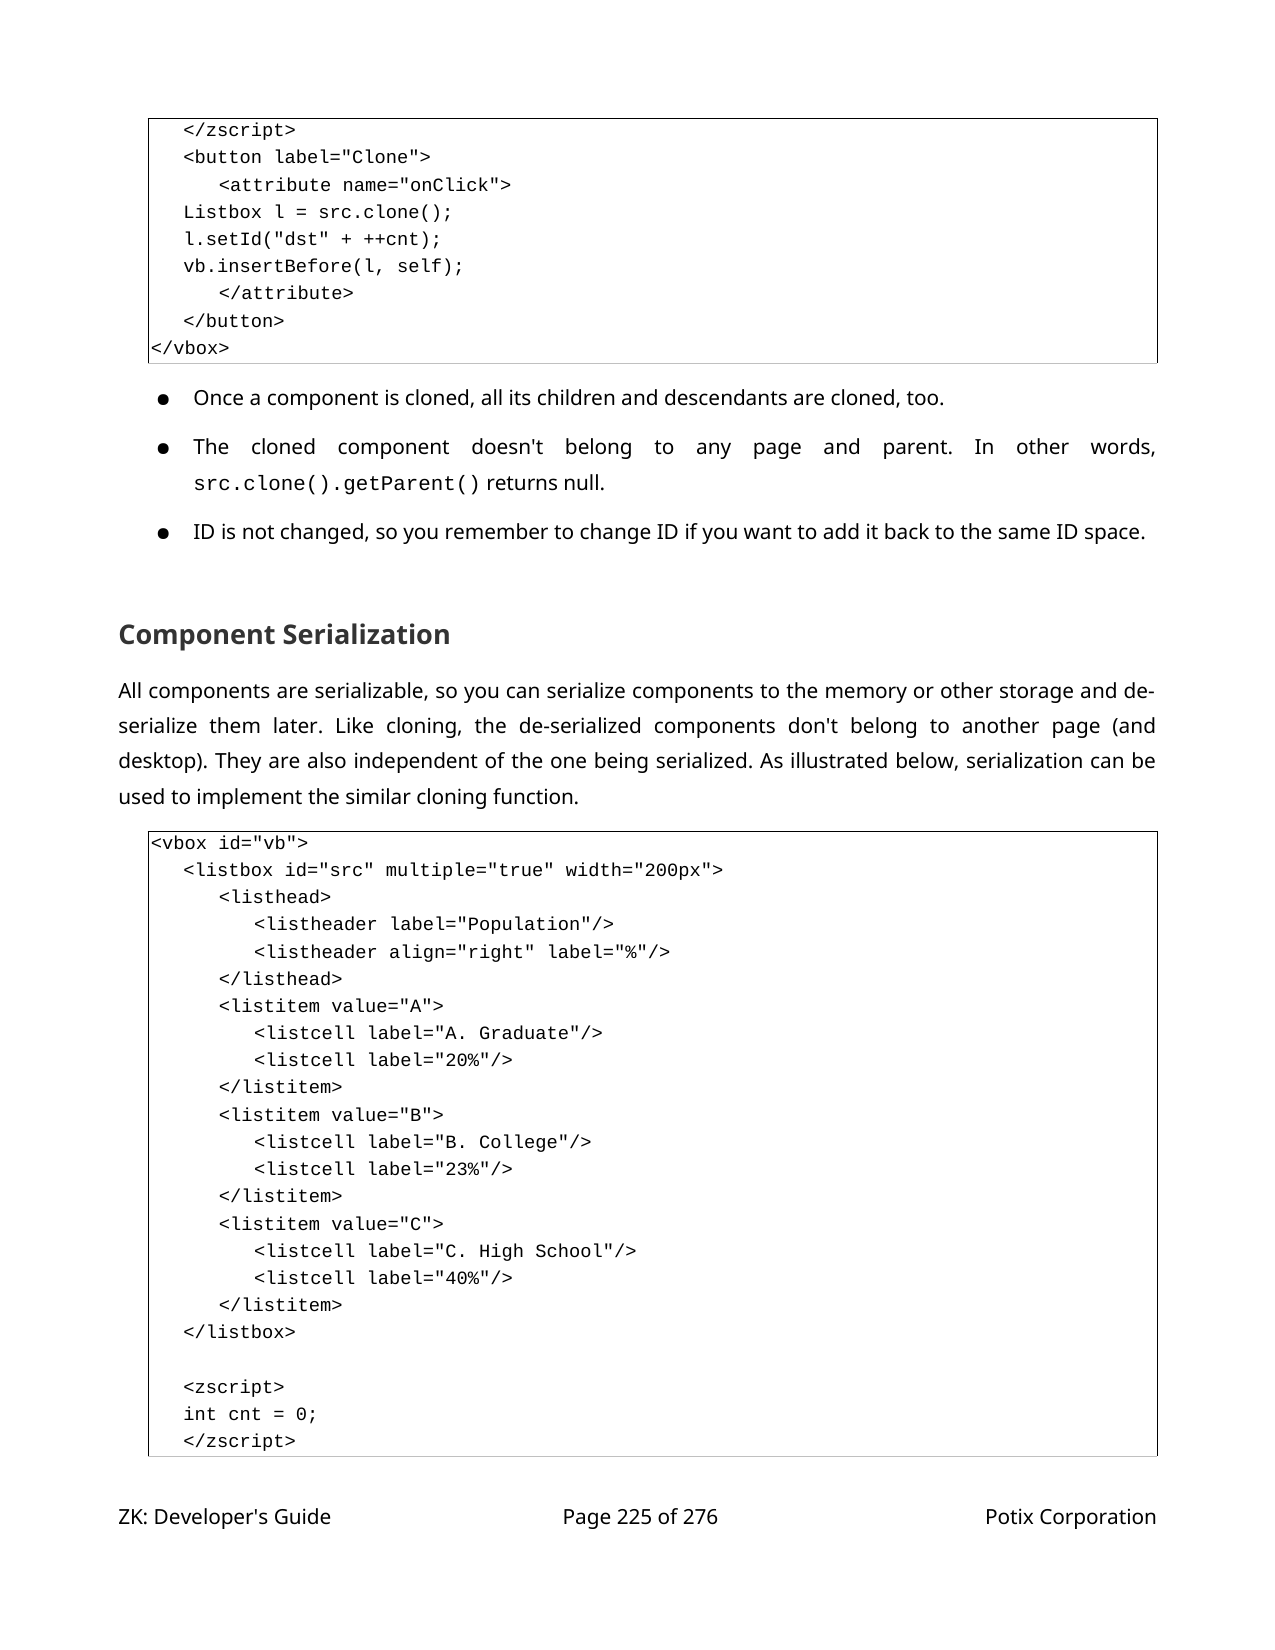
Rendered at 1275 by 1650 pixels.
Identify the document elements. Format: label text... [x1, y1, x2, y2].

text <vbox id="vb"> [149, 832, 1157, 855]
list The cloned component doesn't belong to any page and parent. In other words, src.clone().getParent() returns null. [156, 432, 1157, 496]
text All components are serializable, so you can serialize components to the memory or other storage and de-serialize them later. Like cloning, the de-serialized components don't belong to another page (and desktop). They are also independent of the one being serialized. As illustrated below, serialization can be used to implement the similar cloning function. [118, 676, 1157, 810]
text <listcell label="B. College"/> [149, 1130, 1157, 1154]
text </listitem> [149, 1293, 1157, 1317]
list ID is not changed, so you remember to change ID if you want to add it back to the same ID space. [156, 517, 1157, 545]
text <listheader label="Population"/> [149, 912, 1157, 937]
text vb.insertBefore(l, self); [149, 254, 1157, 278]
text <listcell label="A. Graduate"/> [149, 1021, 1157, 1045]
text <listheader align="right" label="%"/> [149, 939, 1157, 964]
text <listcell label="C. High School"/> [149, 1238, 1157, 1263]
text <listitem value="C"> [149, 1211, 1157, 1236]
text l.setId("dst" + ++cnt); [149, 227, 1157, 251]
text </button> [149, 308, 1157, 333]
text int cnt = 0; [149, 1402, 1157, 1426]
text <listcell label="40%"/> [149, 1266, 1157, 1290]
text </zscript> [149, 1429, 1157, 1456]
subtitle Component Serialization [118, 616, 1157, 653]
text </vbox> [149, 336, 1157, 363]
text </zscript> [149, 119, 1157, 142]
text <listcell label="23%"/> [149, 1157, 1157, 1181]
text Listbox l = src.clone(); [149, 200, 1157, 224]
text </attribute> [149, 281, 1157, 306]
text <zscript> [149, 1374, 1157, 1399]
text <listhead> [149, 885, 1157, 909]
text </listitem> [149, 1184, 1157, 1208]
text <listcell label="20%"/> [149, 1048, 1157, 1072]
text <button label="Clone"> [149, 145, 1157, 169]
text <listitem value="B"> [149, 1103, 1157, 1127]
text </listbox> [149, 1320, 1157, 1344]
text <listitem value="A"> [149, 994, 1157, 1018]
text </listitem> [149, 1075, 1157, 1100]
list Once a component is cloned, all its children and descendants are cloned, too. [156, 383, 1157, 412]
text <listbox id="src" multiple="true" width="200px"> [149, 858, 1157, 882]
text <attribute name="onClick"> [149, 172, 1157, 197]
text </listhead> [149, 967, 1157, 991]
